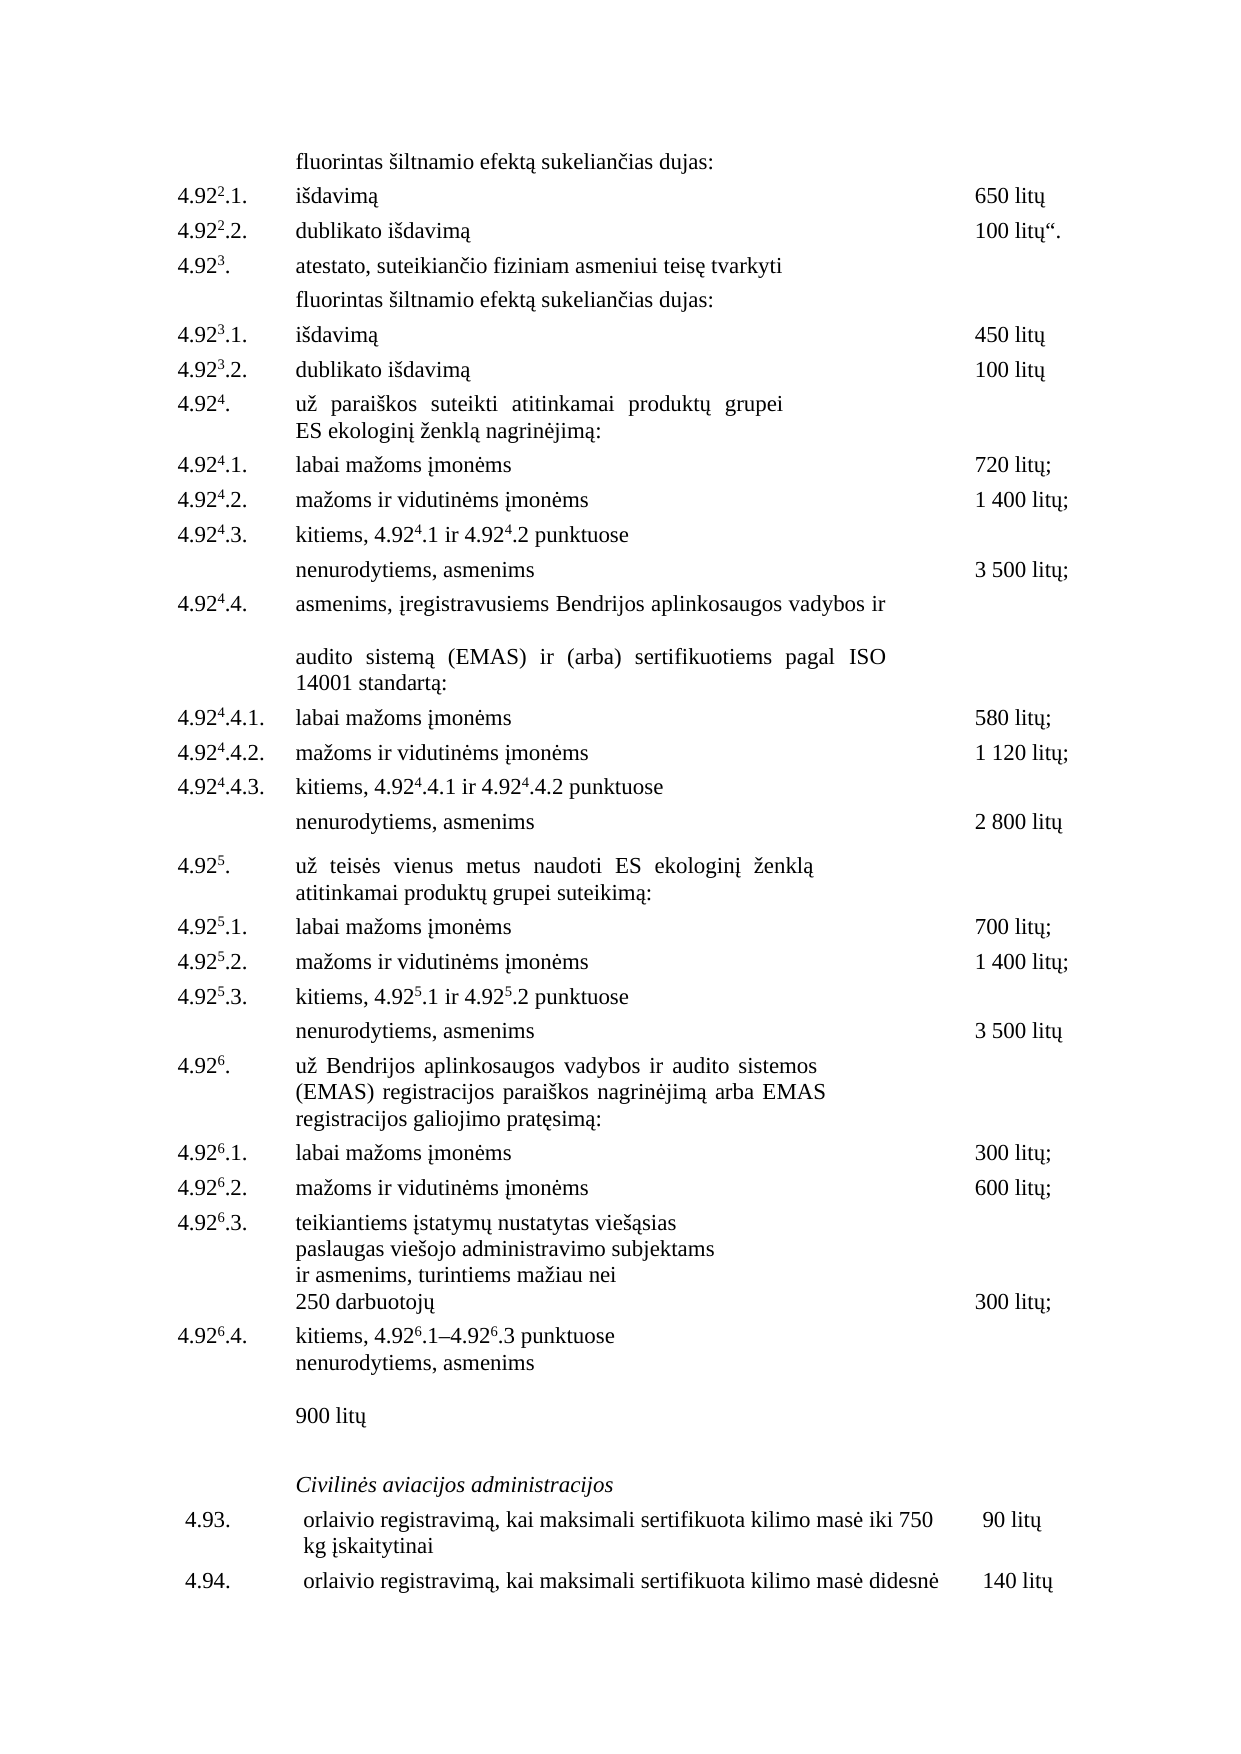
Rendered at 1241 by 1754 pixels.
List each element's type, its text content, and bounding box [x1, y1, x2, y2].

text 4.924.4.1. labai mažoms įmonėms 580 litų; [177, 704, 1122, 730]
text 4.926.2. mažoms ir vidutinėms įmonėms 600 litų; [177, 1174, 1122, 1201]
text 4.925.1. labai mažoms įmonėms 700 litų; [177, 913, 1122, 940]
table_cell orlaivio registravimą, kai maksimali sertifikuota kilimo masė didesnė [292, 1567, 971, 1601]
text 4.925.2. mažoms ir vidutinėms įmonėms 1 400 litų; [177, 948, 1122, 974]
text 4.924.4.3. kitiems, 4.924.4.1 ir 4.924.4.2 punktuose [177, 773, 709, 800]
text 4.924.2. mažoms ir vidutinėms įmonėms 1 400 litų; [177, 486, 1122, 513]
table_header 4.93. [174, 1506, 292, 1567]
text nenurodytiems, asmenims 3 500 litų; [177, 556, 1122, 582]
table_header 90 litų [971, 1506, 1144, 1567]
table_cell 4.94. [174, 1567, 292, 1601]
text Civilinės aviacijos administracijos [177, 1471, 945, 1497]
text 4.924. už paraiškos suteikti atitinkamai produktų grupei ES ekologinį ženklą nagrinėjimą: [177, 391, 797, 443]
table_cell 140 litų [971, 1567, 1144, 1601]
text 4.923.2. dublikato išdavimą 100 litų [177, 356, 1122, 382]
text nenurodytiems, asmenims 900 litų [295, 1349, 945, 1428]
table_header orlaivio registravimą, kai maksimali sertifikuota kilimo masė iki 750 kg įskaitytinai [292, 1506, 971, 1567]
text 4.923. atestato, suteikiančio fiziniam asmeniui teisę tvarkyti [177, 252, 1122, 278]
text 4.925.3. kitiems, 4.925.1 ir 4.925.2 punktuose [177, 983, 709, 1009]
text nenurodytiems, asmenims 3 500 litų [177, 1017, 1122, 1044]
text 4.925. už teisės vienus metus naudoti ES ekologinį ženklą atitinkamai produktų grupei suteikimą: [177, 843, 827, 905]
text 4.923.1. išdavimą 450 litų [177, 321, 1122, 347]
text nenurodytiems, asmenims 2 800 litų [177, 808, 1122, 834]
text 4.924.3. kitiems, 4.924.1 ir 4.924.2 punktuose [177, 521, 1122, 547]
text 4.922.1. išdavimą 650 litų [177, 182, 1122, 209]
text 4.924.4.2. mažoms ir vidutinėms įmonėms 1 120 litų; [177, 739, 1122, 765]
text 4.922.2. dublikato išdavimą 100 litų“. [177, 217, 1122, 243]
text 4.924.4. asmenims, įregistravusiems Bendrijos aplinkosaugos vadybos ir audito sistemą (EMAS) ir (arba) sertifikuotiems pagal ISO 14001 standartą: [177, 590, 886, 696]
text 4.926.3. teikiantiems įstatymų nustatytas viešąsias [177, 1209, 1122, 1235]
text fluorintas šiltnamio efektą sukeliančias dujas: [177, 148, 1122, 174]
text 4.926.4. kitiems, 4.926.1–4.926.3 punktuose [177, 1323, 1122, 1349]
text 250 darbuotojų 300 litų; [177, 1288, 1122, 1314]
text 4.926.1. labai mažoms įmonėms 300 litų; [177, 1139, 1122, 1166]
text fluorintas šiltnamio efektą sukeliančias dujas: [177, 286, 1122, 313]
text ir asmenims, turintiems mažiau nei [177, 1262, 1122, 1288]
text 4.924.1. labai mažoms įmonėms 720 litų; [177, 452, 1122, 478]
text paslaugas viešojo administravimo subjektams [177, 1235, 1122, 1262]
text 4.926. už Bendrijos aplinkosaugos vadybos ir audito sistemos (EMAS) registracijos paraiškos nagrinėjimą arba EMAS registracijos galiojimo pratęsimą: [177, 1052, 827, 1131]
